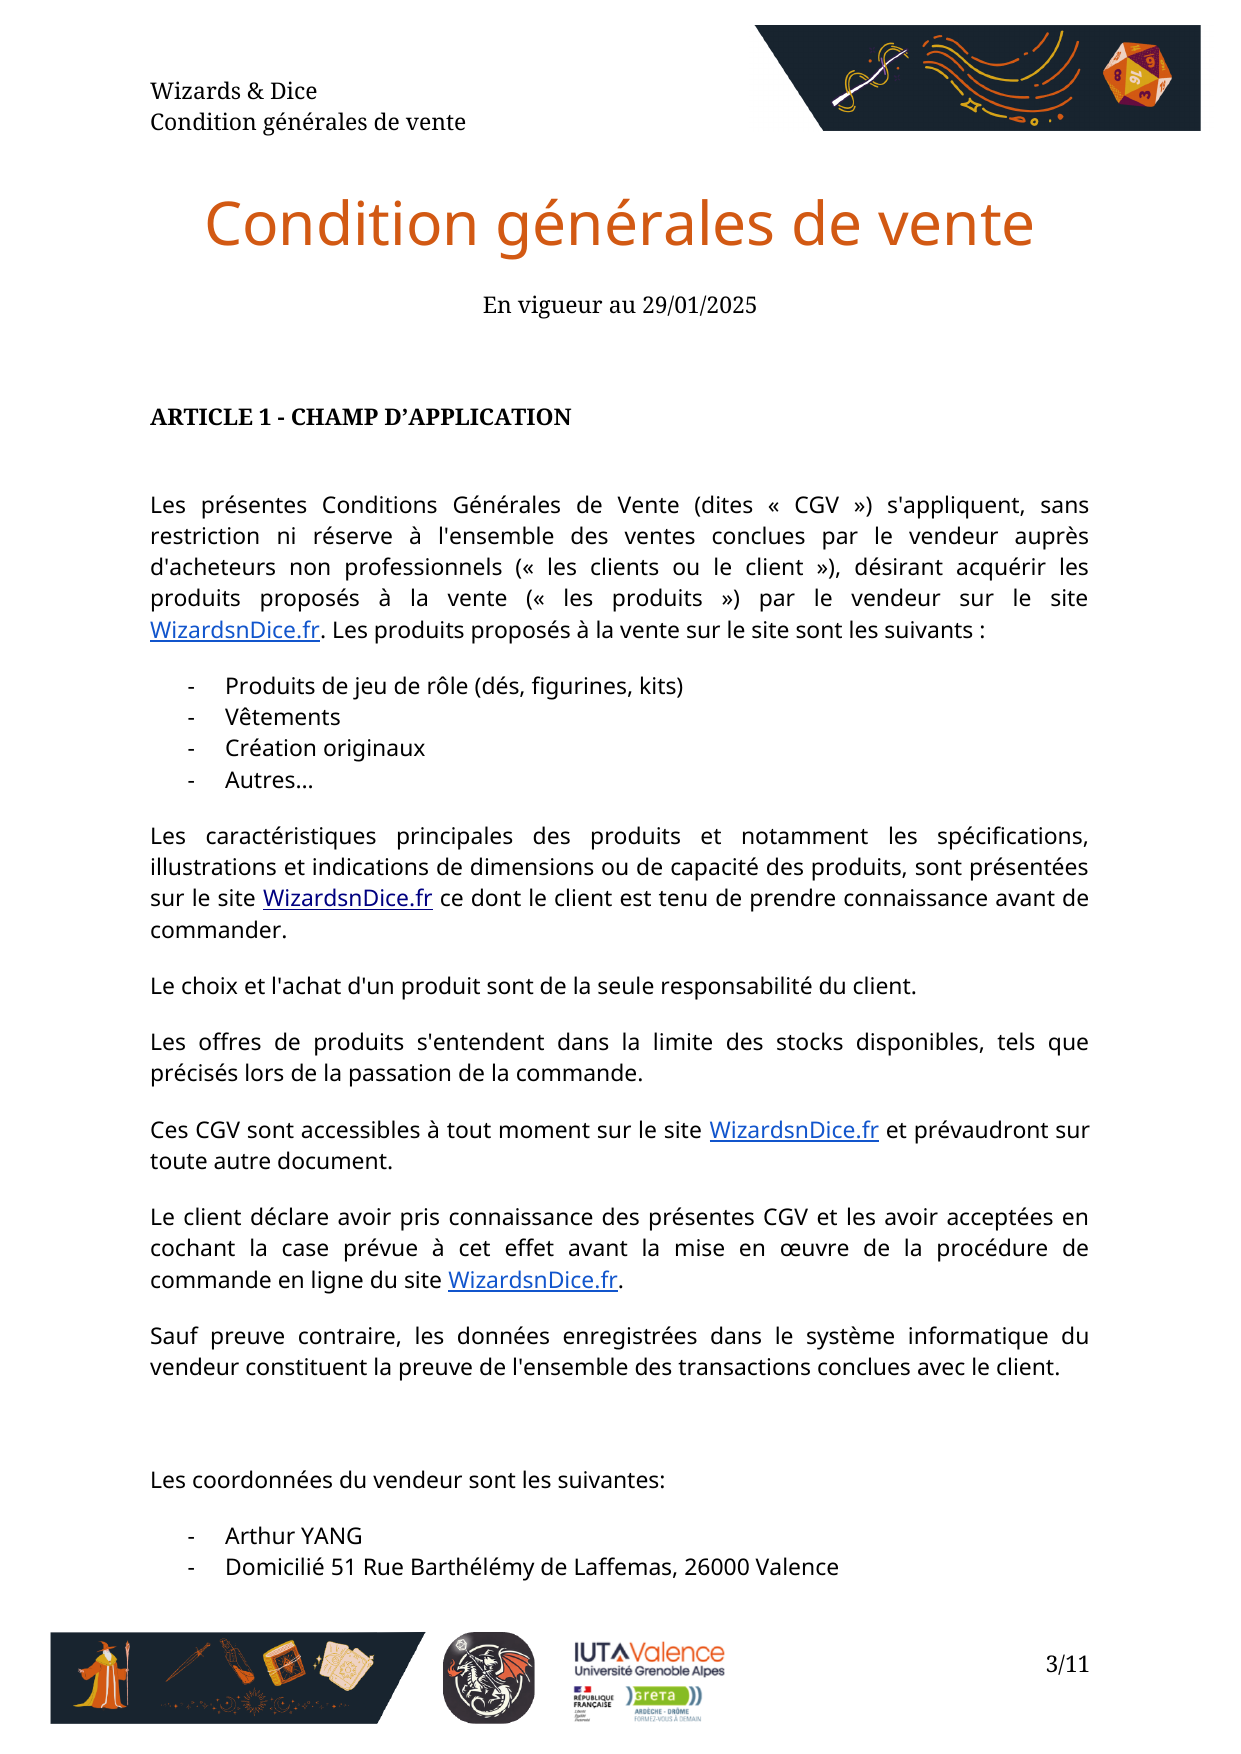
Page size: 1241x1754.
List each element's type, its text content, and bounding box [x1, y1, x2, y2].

title Condition générales de vente [150, 181, 1090, 263]
text Le choix et l'achat d'un produit sont de la seule responsabilité du client. [150, 970, 1090, 1001]
list Domicilié 51 Rue Barthélémy de Laffemas, 26000 Valence [187, 1551, 1090, 1582]
list Création originaux [187, 732, 1090, 763]
text Les présentes Conditions Générales de Vente (dites « CGV ») s'appliquent, sans restriction ni réserve à l'ensemble des ventes conclues par le vendeur auprès d'acheteurs non professionnels (« les clients ou le client »), désirant acquérir les produits proposés à la vente (« les produits ») par le vendeur sur le site WizardsnDice.fr. Les produits proposés à la vente sur le site sont les suivants : [150, 488, 1090, 645]
text ARTICLE 1 - CHAMP D’APPLICATION [150, 401, 1090, 463]
list Autres… [187, 763, 1090, 795]
text Ces CGV sont accessibles à tout moment sur le site WizardsnDice.fr et prévaudront sur toute autre document. [150, 1113, 1090, 1176]
text Les offres de produits s'entendent dans la limite des stocks disponibles, tels que précisés lors de la passation de la commande. [150, 1026, 1090, 1088]
text Les caractéristiques principales des produits et notamment les spécifications, illustrations et indications de dimensions ou de capacité des produits, sont présentées sur le site WizardsnDice.fr ce dont le client est tenu de prendre connaissance avant de commander. [150, 820, 1090, 945]
picture [42, 1628, 749, 1733]
text Les coordonnées du vendeur sont les suivantes: [150, 1463, 1090, 1495]
picture [748, 25, 1214, 132]
text Sauf preuve contraire, les données enregistrées dans le système informatique du vendeur constituent la preuve de l'ensemble des transactions conclues avec le client. [150, 1320, 1090, 1382]
list Vêtements [187, 701, 1090, 732]
text Le client déclare avoir pris connaissance des présentes CGV et les avoir acceptées en cochant la case prévue à cet effet avant la mise en œuvre de la procédure de commande en ligne du site WizardsnDice.fr. [150, 1201, 1090, 1295]
list Produits de jeu de rôle (dés, figurines, kits) [187, 670, 1090, 701]
text En vigueur au 29/01/2025 [150, 288, 1090, 320]
list Arthur YANG [187, 1520, 1090, 1551]
